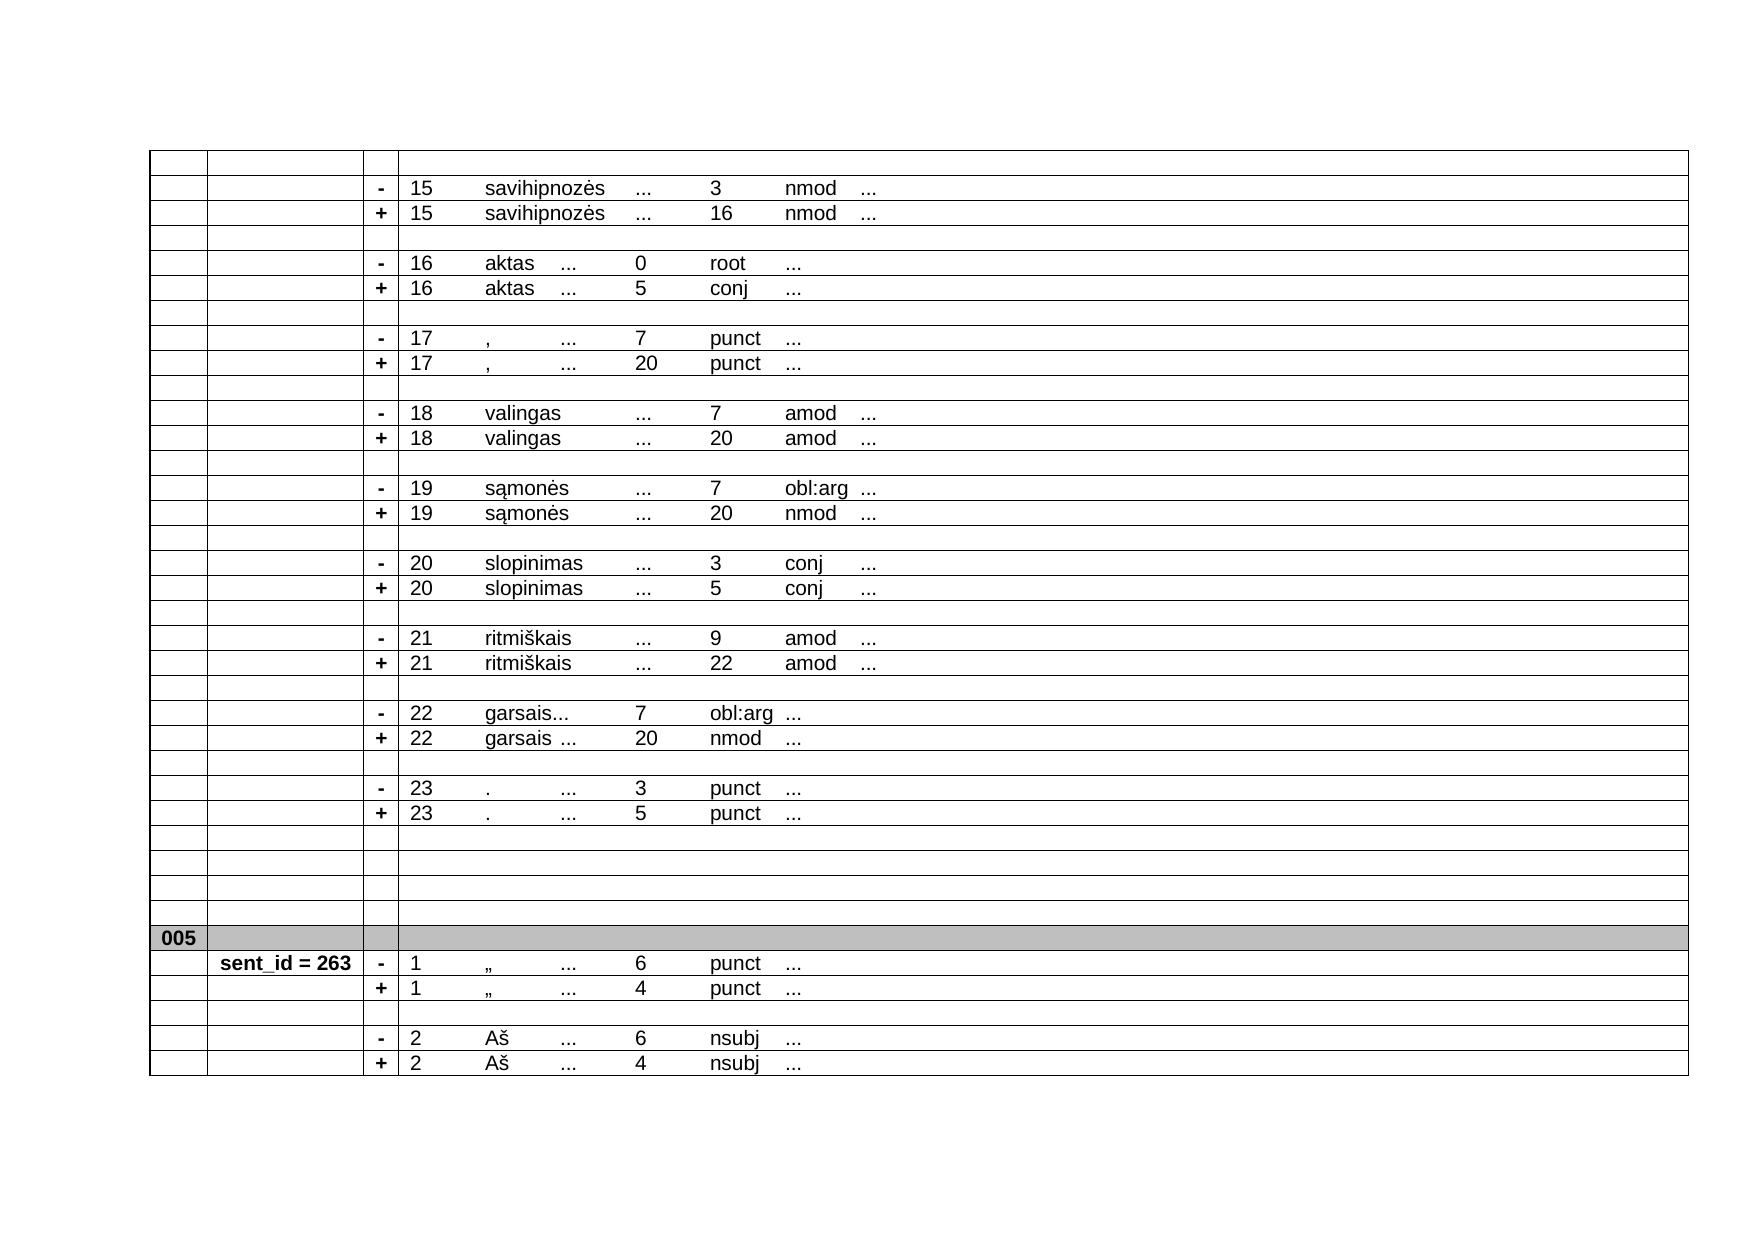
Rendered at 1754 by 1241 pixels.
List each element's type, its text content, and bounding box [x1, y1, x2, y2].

table_cell - [364, 776, 398, 800]
table_cell [151, 526, 207, 550]
table_cell [208, 426, 363, 450]
table_cell 005 [151, 926, 207, 950]
table_cell 20 slopinimas ... 5 conj ... [399, 576, 1688, 600]
table_cell [151, 951, 207, 975]
table_cell [151, 551, 207, 575]
table_cell 23 . ... 3 punct ... [399, 776, 1688, 800]
table_cell [208, 826, 363, 850]
table_cell [399, 751, 1688, 775]
table_cell 21 ritmiškais ... 9 amod ... [399, 626, 1688, 650]
table_cell [208, 401, 363, 425]
table_cell [151, 601, 207, 625]
table_cell [208, 476, 363, 500]
table_cell [208, 251, 363, 275]
table_cell [151, 176, 207, 200]
table_cell 21 ritmiškais ... 22 amod ... [399, 651, 1688, 675]
table_cell 17 , ... 20 punct ... [399, 351, 1688, 375]
table_cell [151, 251, 207, 275]
table_cell [364, 451, 398, 475]
table_cell 20 slopinimas ... 3 conj ... [399, 551, 1688, 575]
table_cell [364, 301, 398, 325]
table_cell [208, 326, 363, 350]
table_cell 15 savihipnozės ... 3 nmod ... [399, 176, 1688, 200]
table_cell [208, 601, 363, 625]
table_cell 15 savihipnozės ... 16 nmod ... [399, 201, 1688, 225]
table_cell [151, 851, 207, 875]
table_cell [399, 601, 1688, 625]
table_cell [151, 301, 207, 325]
table_cell [208, 1051, 363, 1075]
table_cell + [364, 501, 398, 525]
table_cell [399, 901, 1688, 925]
table_cell [399, 301, 1688, 325]
table_cell [208, 451, 363, 475]
table_cell [151, 501, 207, 525]
table_cell - [364, 476, 398, 500]
table_cell [364, 526, 398, 550]
table_cell 18 valingas ... 20 amod ... [399, 426, 1688, 450]
table_cell [399, 926, 1688, 950]
table_cell [399, 226, 1688, 250]
table_cell [208, 726, 363, 750]
table_cell [399, 376, 1688, 400]
table_cell [151, 426, 207, 450]
table_cell [151, 576, 207, 600]
table_cell [151, 801, 207, 825]
table_cell [208, 301, 363, 325]
table_cell [364, 226, 398, 250]
table_cell [208, 1001, 363, 1025]
table_cell 22 garsais... 7 obl:arg ... [399, 701, 1688, 725]
table_cell + [364, 351, 398, 375]
table_cell - [364, 401, 398, 425]
table_cell [364, 1001, 398, 1025]
table_cell [151, 776, 207, 800]
table_cell [208, 626, 363, 650]
table_cell [208, 176, 363, 200]
table_cell [364, 676, 398, 700]
table_cell [364, 751, 398, 775]
table_cell [151, 276, 207, 300]
table_cell [399, 526, 1688, 550]
table_cell + [364, 726, 398, 750]
table_cell [151, 876, 207, 900]
table_cell [151, 201, 207, 225]
table_cell [151, 326, 207, 350]
table_cell + [364, 576, 398, 600]
table_cell 16 aktas ... 0 root ... [399, 251, 1688, 275]
table_cell 22 garsais ... 20 nmod ... [399, 726, 1688, 750]
table_cell [208, 526, 363, 550]
table_cell [208, 701, 363, 725]
table_cell - [364, 626, 398, 650]
table_cell [208, 276, 363, 300]
table_cell [364, 901, 398, 925]
table_cell 19 sąmonės ... 20 nmod ... [399, 501, 1688, 525]
table_cell - [364, 251, 398, 275]
table_cell 17 , ... 7 punct ... [399, 326, 1688, 350]
table_cell [208, 901, 363, 925]
table_cell 1 „ ... 4 punct ... [399, 976, 1688, 1000]
table_cell 23 . ... 5 punct ... [399, 801, 1688, 825]
table_cell [208, 551, 363, 575]
table_cell - [364, 701, 398, 725]
table_cell 19 sąmonės ... 7 obl:arg ... [399, 476, 1688, 500]
table_cell [399, 876, 1688, 900]
table_cell [151, 226, 207, 250]
table_cell [151, 826, 207, 850]
table_cell + [364, 201, 398, 225]
table_cell [364, 876, 398, 900]
table_cell [364, 601, 398, 625]
table_cell [364, 826, 398, 850]
table_cell [151, 351, 207, 375]
table_cell [208, 876, 363, 900]
table_cell - [364, 1026, 398, 1050]
table_cell [151, 476, 207, 500]
table_cell + [364, 976, 398, 1000]
table_cell [208, 1026, 363, 1050]
table_cell + [364, 276, 398, 300]
table_cell [208, 226, 363, 250]
table_cell + [364, 651, 398, 675]
table_cell [208, 926, 363, 950]
table_cell [208, 851, 363, 875]
table_cell [208, 776, 363, 800]
table_cell [151, 751, 207, 775]
table_cell [208, 801, 363, 825]
table_cell [364, 926, 398, 950]
table_cell [208, 201, 363, 225]
table_cell [208, 376, 363, 400]
table_cell 2 Aš ... 4 nsubj ... [399, 1051, 1688, 1075]
table_cell [151, 401, 207, 425]
table_cell [399, 676, 1688, 700]
table_cell 18 valingas ... 7 amod ... [399, 401, 1688, 425]
table_cell 2 Aš ... 6 nsubj ... [399, 1026, 1688, 1050]
table_cell [208, 651, 363, 675]
table_cell [208, 351, 363, 375]
table_cell [399, 826, 1688, 850]
table_cell - [364, 326, 398, 350]
table_cell [151, 1001, 207, 1025]
table_cell [208, 976, 363, 1000]
table_cell [208, 576, 363, 600]
table_cell [399, 451, 1688, 475]
table_cell + [364, 426, 398, 450]
table_cell [151, 676, 207, 700]
table_cell [364, 151, 398, 175]
table_cell + [364, 801, 398, 825]
table_cell [151, 651, 207, 675]
table_cell [151, 976, 207, 1000]
table_cell [151, 451, 207, 475]
table_cell 1 „ ... 6 punct ... [399, 951, 1688, 975]
table_cell [151, 626, 207, 650]
table_cell - [364, 951, 398, 975]
table_cell [399, 1001, 1688, 1025]
table_cell [208, 151, 363, 175]
table_cell [208, 501, 363, 525]
table_cell [208, 676, 363, 700]
table_cell [399, 851, 1688, 875]
table_cell + [364, 1051, 398, 1075]
table_cell [151, 1051, 207, 1075]
table_cell [208, 751, 363, 775]
table_cell - [364, 176, 398, 200]
table_cell [151, 701, 207, 725]
table_cell [151, 376, 207, 400]
table_cell 16 aktas ... 5 conj ... [399, 276, 1688, 300]
table_cell [151, 1026, 207, 1050]
table_cell [364, 851, 398, 875]
table_cell [151, 151, 207, 175]
table_cell sent_id = 263 [208, 951, 363, 975]
table_cell [364, 376, 398, 400]
table_cell [151, 726, 207, 750]
table_cell [399, 151, 1688, 175]
table_cell - [364, 551, 398, 575]
table_cell [151, 901, 207, 925]
